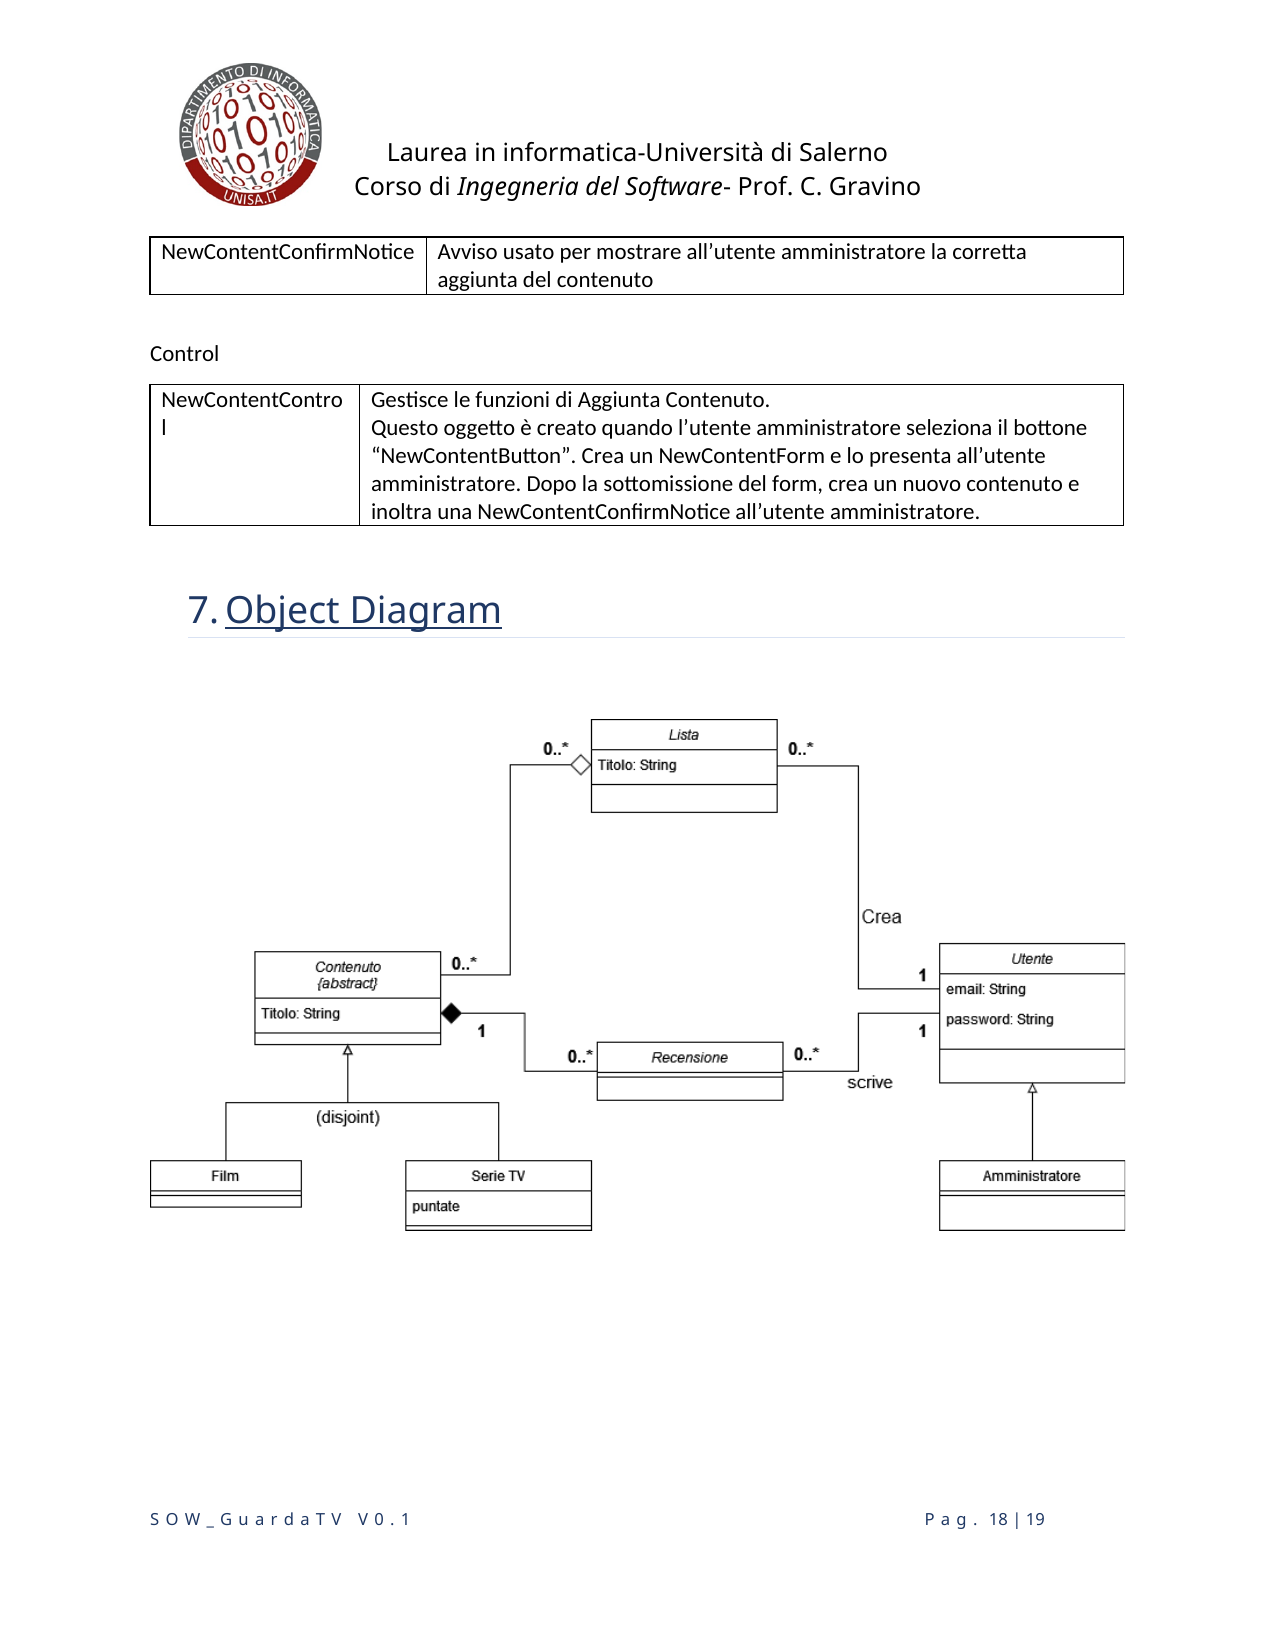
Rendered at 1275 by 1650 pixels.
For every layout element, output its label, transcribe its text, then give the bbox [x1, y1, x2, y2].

list Object Diagram [187, 583, 1125, 637]
table_header Gestisce le funzioni di Aggiunta Contenuto. Questo oggetto è creato quando l’utente amministratore seleziona il bottone “NewContentButton”. Crea un NewContentForm e lo presenta all’utente amministratore. Dopo la sottomissione del form, crea un nuovo contenuto e inoltra una NewContentConfirmNotice all’utente amministratore. [360, 385, 1123, 525]
table_cell Avviso usato per mostrare all’utente amministratore la corretta aggiunta del contenuto [427, 238, 1123, 293]
text Control [150, 339, 1125, 367]
table_header NewContentControl [151, 385, 359, 525]
table_cell NewContentConfirmNotice [151, 238, 426, 293]
